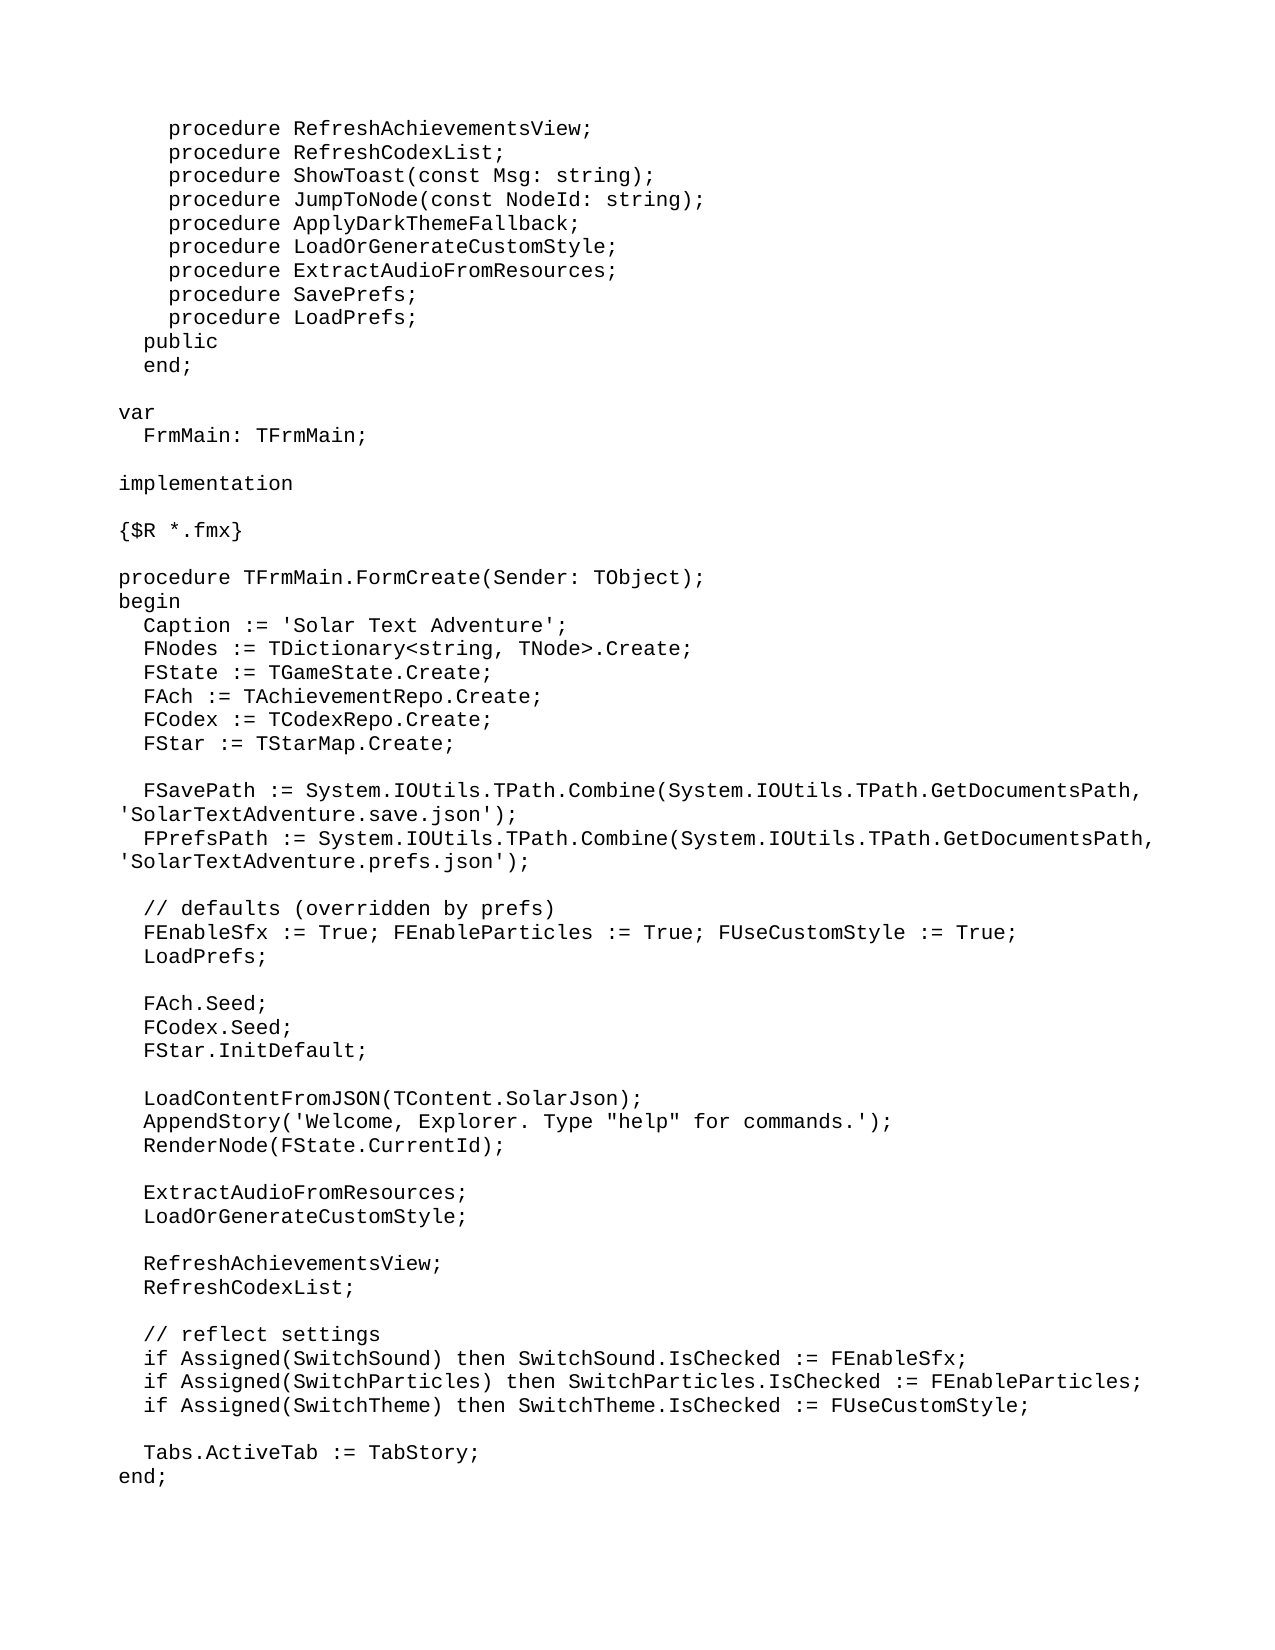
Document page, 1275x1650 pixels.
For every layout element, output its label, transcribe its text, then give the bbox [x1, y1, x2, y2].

text AppendStory('Welcome, Explorer. Type "help" for commands.'); [118, 1111, 1157, 1135]
text if Assigned(SwitchParticles) then SwitchParticles.IsChecked := FEnableParticles; [118, 1371, 1157, 1395]
text FStar.InitDefault; [118, 1040, 1157, 1064]
text procedure JumpToNode(const NodeId: string); [118, 189, 1157, 213]
text end; [118, 1466, 1157, 1489]
text RefreshCodexList; [118, 1277, 1157, 1300]
text procedure ExtractAudioFromResources; [118, 260, 1157, 284]
text procedure LoadPrefs; [118, 307, 1157, 331]
text FEnableSfx := True; FEnableParticles := True; FUseCustomStyle := True; [118, 922, 1157, 946]
text Caption := 'Solar Text Adventure'; [118, 615, 1157, 638]
text FAch := TAchievementRepo.Create; [118, 686, 1157, 709]
text if Assigned(SwitchTheme) then SwitchTheme.IsChecked := FUseCustomStyle; [118, 1395, 1157, 1419]
text FPrefsPath := System.IOUtils.TPath.Combine(System.IOUtils.TPath.GetDocumentsPath, 'SolarTextAdventure.prefs.json'); [118, 827, 1157, 875]
text procedure TFrmMain.FormCreate(Sender: TObject); [118, 567, 1157, 591]
text FNodes := TDictionary<string, TNode>.Create; [118, 638, 1157, 662]
text FStar := TStarMap.Create; [118, 733, 1157, 757]
text FState := TGameState.Create; [118, 662, 1157, 686]
text Tabs.ActiveTab := TabStory; [118, 1442, 1157, 1466]
text // defaults (overridden by prefs) [118, 898, 1157, 922]
text if Assigned(SwitchSound) then SwitchSound.IsChecked := FEnableSfx; [118, 1348, 1157, 1371]
text procedure RefreshAchievementsView; [118, 118, 1157, 142]
text RenderNode(FState.CurrentId); [118, 1135, 1157, 1158]
text procedure ShowToast(const Msg: string); [118, 165, 1157, 189]
text public [118, 331, 1157, 354]
text FCodex := TCodexRepo.Create; [118, 709, 1157, 733]
text FSavePath := System.IOUtils.TPath.Combine(System.IOUtils.TPath.GetDocumentsPath, 'SolarTextAdventure.save.json'); [118, 780, 1157, 827]
text LoadPrefs; [118, 946, 1157, 969]
text implementation [118, 473, 1157, 496]
text end; [118, 354, 1157, 378]
text LoadContentFromJSON(TContent.SolarJson); [118, 1088, 1157, 1111]
text procedure LoadOrGenerateCustomStyle; [118, 236, 1157, 260]
text {$R *.fmx} [118, 520, 1157, 544]
text begin [118, 591, 1157, 615]
text var [118, 402, 1157, 426]
text FCodex.Seed; [118, 1017, 1157, 1040]
text FrmMain: TFrmMain; [118, 426, 1157, 449]
text procedure ApplyDarkThemeFallback; [118, 213, 1157, 236]
text FAch.Seed; [118, 993, 1157, 1017]
text procedure RefreshCodexList; [118, 142, 1157, 165]
text ExtractAudioFromResources; [118, 1182, 1157, 1206]
text // reflect settings [118, 1324, 1157, 1348]
text procedure SavePrefs; [118, 284, 1157, 307]
text RefreshAchievementsView; [118, 1253, 1157, 1277]
text LoadOrGenerateCustomStyle; [118, 1206, 1157, 1229]
